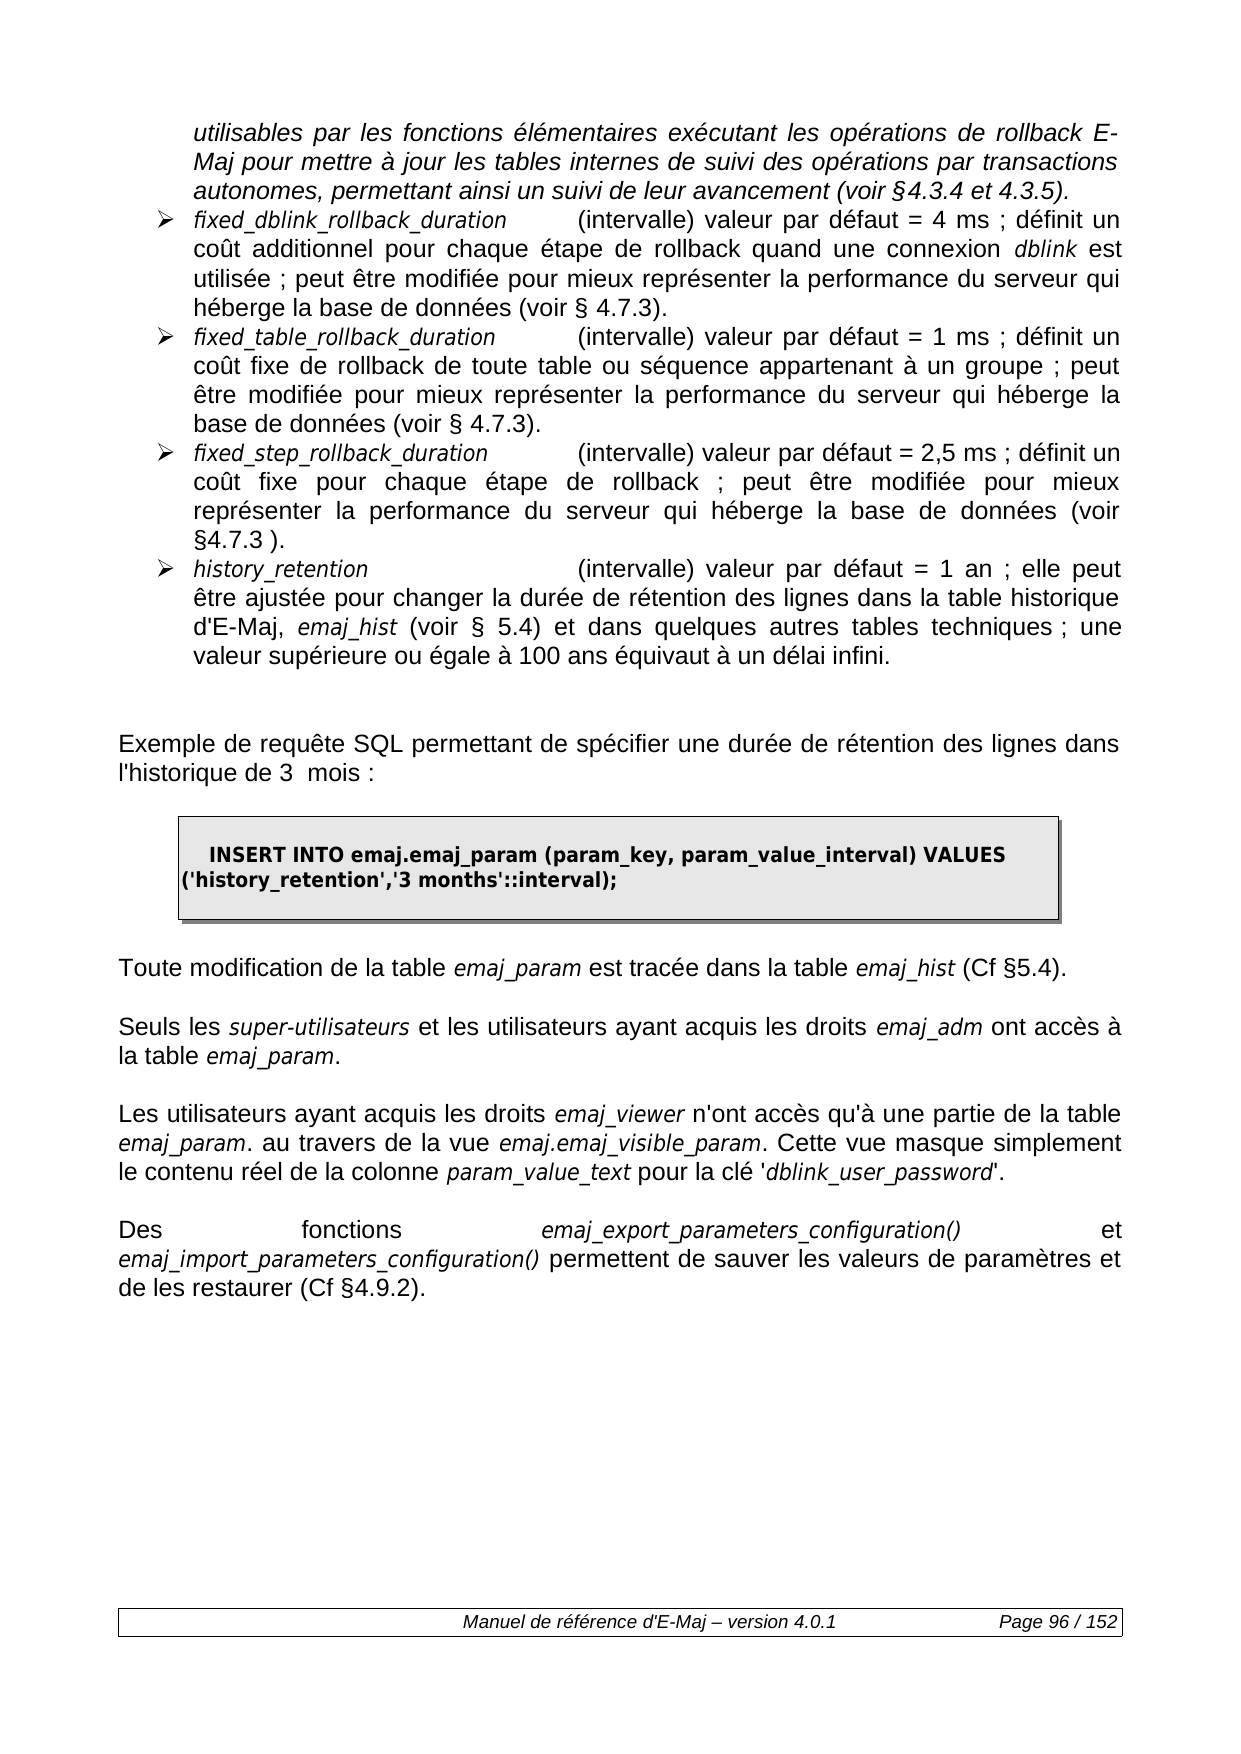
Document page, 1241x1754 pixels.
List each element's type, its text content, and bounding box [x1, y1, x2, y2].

text Exemple de requête SQL permettant de spécifier une durée de rétention des lignes dans l'historique de 3 mois : [118, 728, 1122, 787]
text Les utilisateurs ayant acquis les droits emaj_viewer n'ont accès qu'à une partie de la table emaj_param. au travers de la vue emaj.emaj_visible_param. Cette vue masque simplement le contenu réel de la colonne param_value_text pour la clé 'dblink_user_password'. [118, 1099, 1122, 1186]
list history_retention (intervalle) valeur par défaut = 1 an ; elle peut être ajustée pour changer la durée de rétention des lignes dans la table historique d'E-Maj, emaj_hist (voir § 5.4) et dans quelques autres tables techniques ; une valeur supérieure ou égale à 100 ans équivaut à un délai infini. [156, 554, 1122, 670]
list fixed_table_rollback_duration (intervalle) valeur par défaut = 1 ms ; définit un coût fixe de rollback de toute table ou séquence appartenant à un groupe ; peut être modifiée pour mieux représenter la performance du serveur qui héberge la base de données (voir § 4.7.3). [156, 322, 1122, 438]
text Des fonctions emaj_export_parameters_configuration() et emaj_import_parameters_configuration() permettent de sauver les valeurs de paramètres et de les restaurer (Cf §4.9.2). [118, 1215, 1122, 1302]
list fixed_step_rollback_duration (intervalle) valeur par défaut = 2,5 ms ; définit un coût fixe pour chaque étape de rollback ; peut être modifiée pour mieux représenter la performance du serveur qui héberge la base de données (voir §4.7.3 ). [156, 438, 1122, 554]
text INSERT INTO emaj.emaj_param (param_key, param_value_interval) VALUES ('history_retention','3 months'::interval); [179, 840, 1058, 889]
text Seuls les super-utilisateurs et les utilisateurs ayant acquis les droits emaj_adm ont accès à la table emaj_param. [118, 1011, 1122, 1069]
list utilisables par les fonctions élémentaires exécutant les opérations de rollback E-Maj pour mettre à jour les tables internes de suivi des opérations par transactions autonomes, permettant ainsi un suivi de leur avancement (voir §4.3.4 et 4.3.5). [156, 118, 1122, 205]
list fixed_dblink_rollback_duration (intervalle) valeur par défaut = 4 ms ; définit un coût additionnel pour chaque étape de rollback quand une connexion dblink est utilisée ; peut être modifiée pour mieux représenter la performance du serveur qui héberge la base de données (voir § 4.7.3). [156, 205, 1122, 322]
text Toute modification de la table emaj_param est tracée dans la table emaj_hist (Cf §5.4). [118, 953, 1122, 982]
